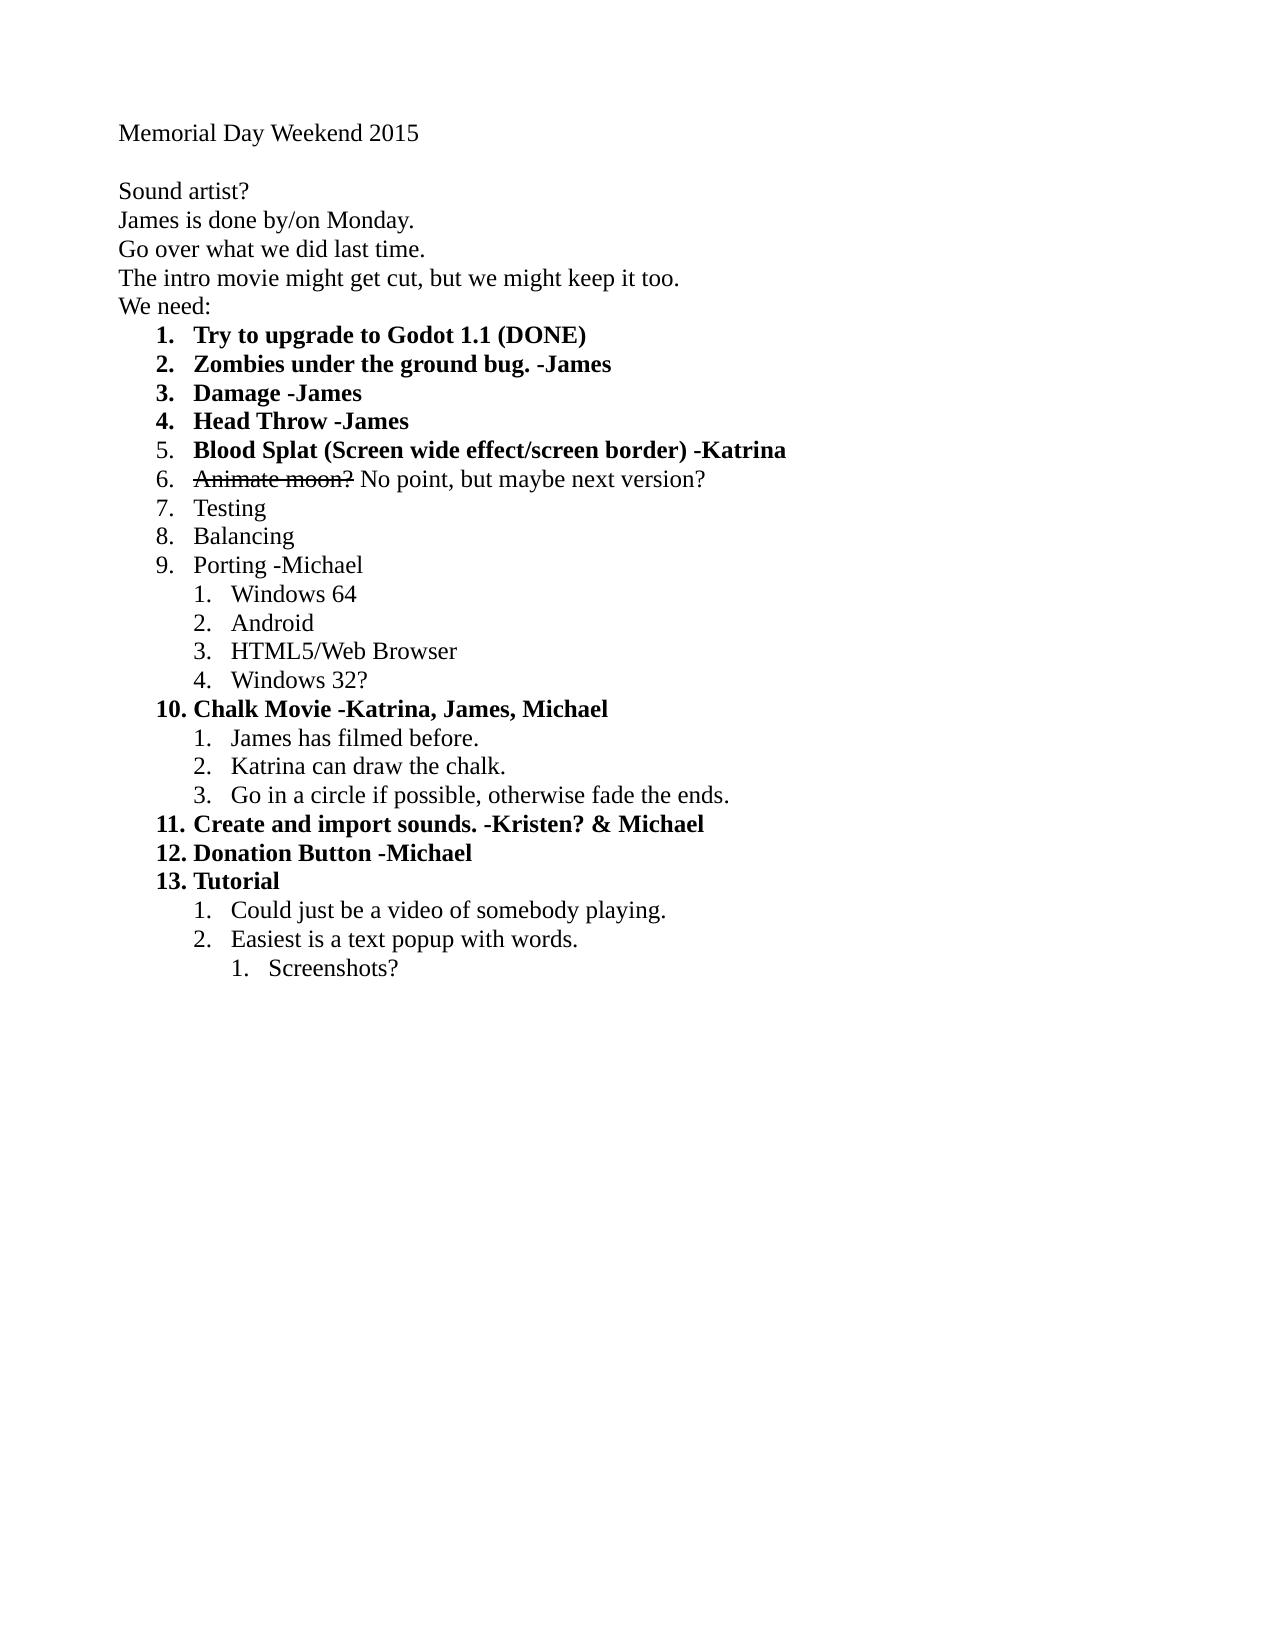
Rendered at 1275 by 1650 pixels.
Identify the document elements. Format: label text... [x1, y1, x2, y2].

list Testing [156, 493, 1157, 521]
text The intro movie might get cut, but we might keep it too. [118, 263, 1157, 291]
list Chalk Movie -Katrina, James, Michael [156, 694, 1157, 723]
list Android [193, 608, 1157, 636]
list Create and import sounds. -Kristen? & Michael [156, 809, 1157, 838]
list Donation Button -Michael [156, 838, 1157, 866]
list Katrina can draw the chalk. [193, 751, 1157, 780]
list Windows 64 [193, 579, 1157, 608]
list James has filmed before. [193, 723, 1157, 751]
list HTML5/Web Browser [193, 636, 1157, 665]
list Porting -Michael [156, 550, 1157, 579]
text James is done by/on Monday. [118, 205, 1157, 234]
list Damage -James [156, 378, 1157, 406]
list Screenshots? [231, 953, 1157, 981]
list Zombies under the ground bug. -James [156, 349, 1157, 378]
list Balancing [156, 521, 1157, 550]
list Blood Splat (Screen wide effect/screen border) -Katrina [156, 435, 1157, 464]
list Head Throw -James [156, 406, 1157, 435]
list Animate moon? No point, but maybe next version? [156, 464, 1157, 493]
list Go in a circle if possible, otherwise fade the ends. [193, 780, 1157, 809]
text Sound artist? [118, 176, 1157, 205]
list Windows 32? [193, 665, 1157, 694]
list Tutorial [156, 866, 1157, 895]
text We need: [118, 291, 1157, 320]
list Try to upgrade to Godot 1.1 (DONE) [156, 320, 1157, 349]
list Could just be a video of somebody playing. [193, 895, 1157, 924]
text Go over what we did last time. [118, 234, 1157, 263]
list Easiest is a text popup with words. [193, 924, 1157, 953]
